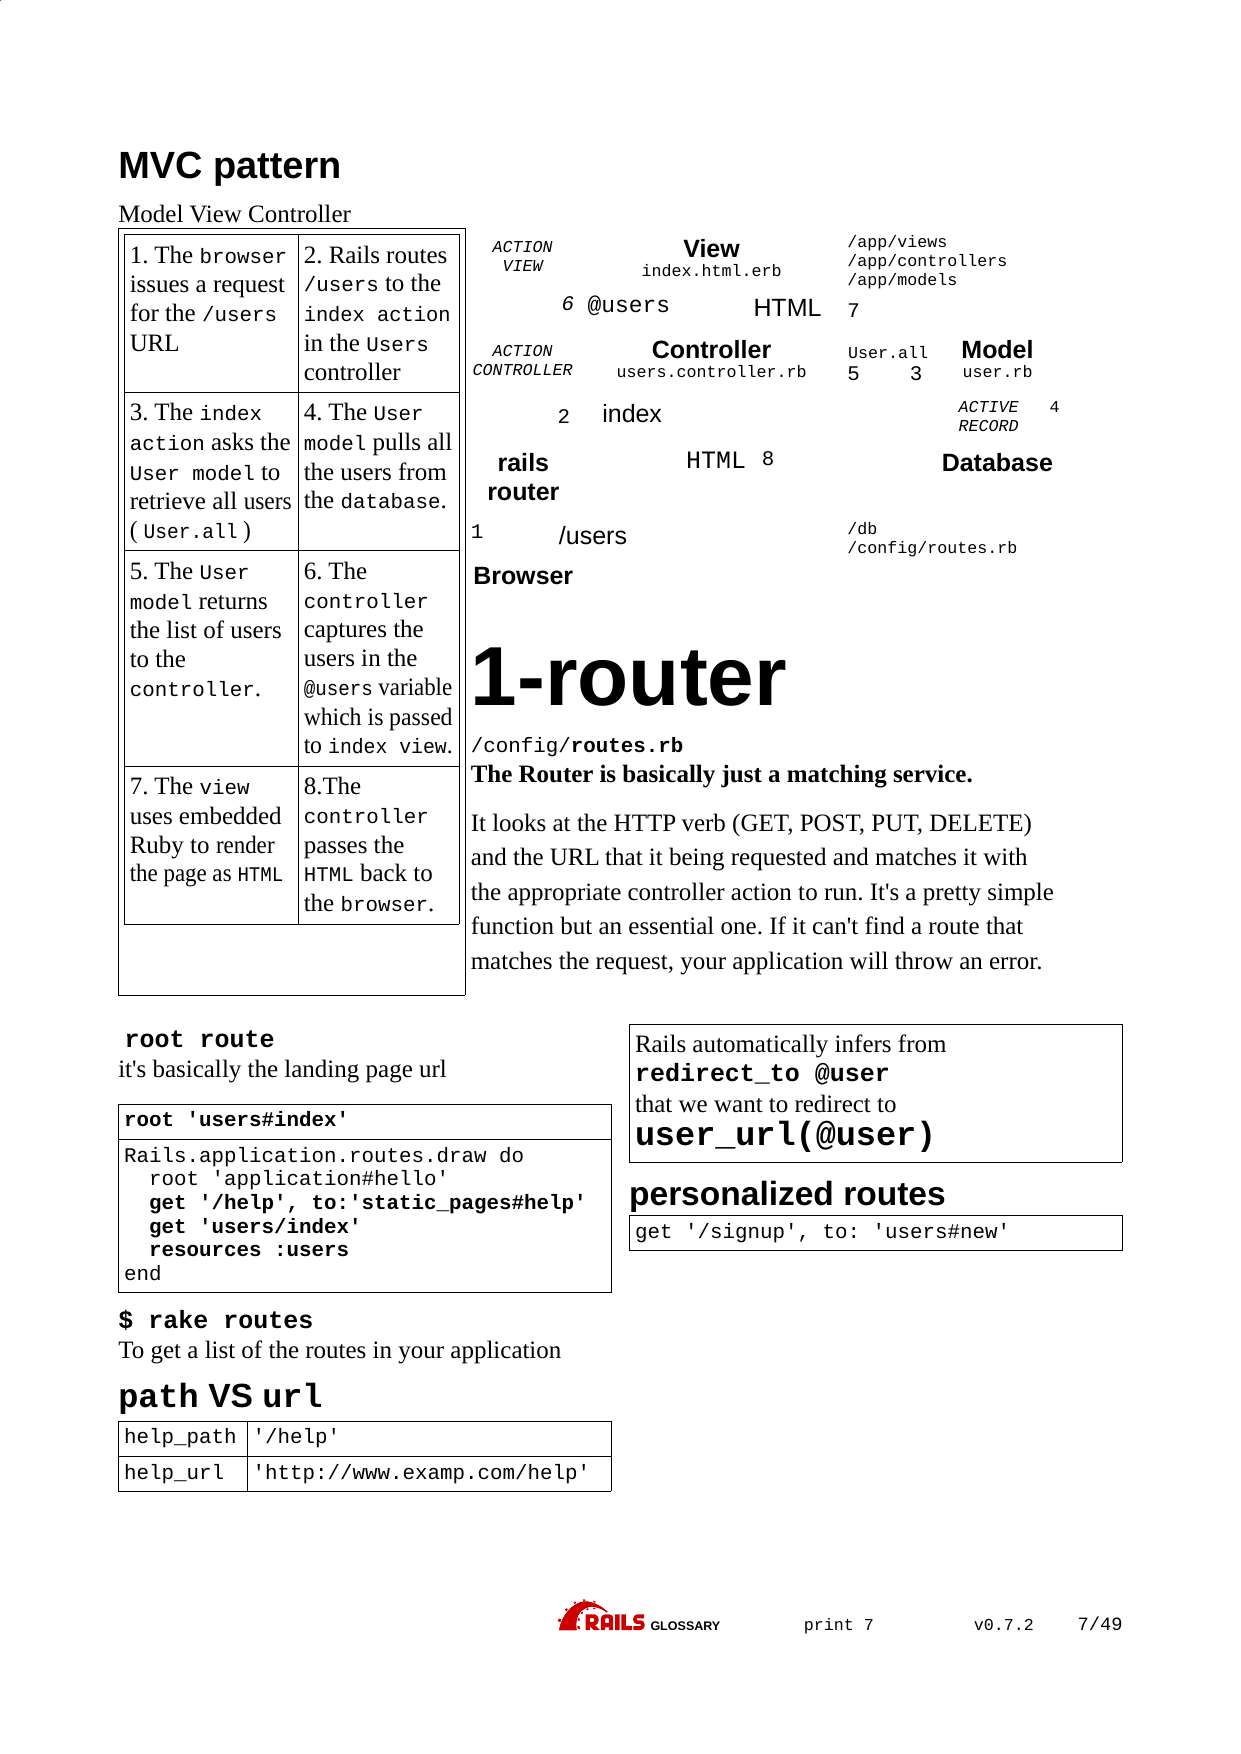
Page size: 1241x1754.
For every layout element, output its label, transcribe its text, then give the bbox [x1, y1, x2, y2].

table_cell 1-router /config/routes.rb The Router is basically just a matching service. It looks at the HTTP verb (GET, POST, PUT, DELETE) and the URL that it being requested and matches it with the appropriate controller action to run. It's a pretty simple function but an essential one. If it can't find a route that matches the request, your application will throw an error. [466, 596, 1060, 995]
table_header View index.html.erb [581, 228, 841, 287]
table_cell [756, 555, 841, 596]
table_cell 5. The User model returns the list of users to the controller. [125, 551, 298, 766]
table_header Rails automatically infers from redirect_to @user that we want to redirect to user_url(@user) [630, 1025, 1122, 1162]
table_cell 3. The index action asks the User model to retrieve all users ( User.all ) [125, 393, 298, 550]
table_cell [634, 555, 676, 596]
table_cell HTML [676, 442, 756, 515]
table_cell [733, 393, 756, 442]
text it's basically the landing page url [118, 1054, 611, 1083]
table_cell 4 [1044, 393, 1060, 442]
table_cell ACTION CONTROLLER [466, 329, 581, 393]
table_cell Rails.application.routes.draw do root 'application#hello' get '/help', to:'static_pages#help' get 'users/index' resources :users end [119, 1140, 611, 1292]
table_cell [733, 515, 756, 555]
table_cell 7. The view uses embedded Ruby to render the page as HTML [125, 767, 298, 923]
table_cell Database [935, 442, 1060, 515]
table_cell Controller users.controller.rb [581, 329, 841, 393]
table_cell Model user.rb [935, 329, 1060, 393]
table_cell [581, 555, 634, 596]
text To get a list of the routes in your application [118, 1336, 611, 1364]
table_header '/help' [248, 1422, 611, 1456]
table_header 1. The browser issues a request for the /users URL [125, 235, 298, 392]
text root route [118, 1024, 611, 1054]
table_cell index [581, 393, 676, 442]
table_cell help_url [119, 1457, 247, 1491]
table_cell Browser [466, 555, 581, 596]
table_cell 2 [552, 393, 581, 442]
table_cell [634, 515, 676, 555]
table_cell 6 [466, 287, 581, 329]
table_header root 'users#index' [119, 1105, 611, 1139]
table_cell [634, 442, 676, 515]
table_cell [466, 393, 552, 442]
table_header 2. Rails routes /users to the index action in the Users controller [299, 235, 459, 392]
table_cell [756, 393, 934, 442]
table_cell /db /config/routes.rb [841, 515, 1060, 596]
table_cell [733, 555, 756, 596]
subtitle $ rake routes [118, 1307, 611, 1336]
text Model View Controller [118, 199, 1122, 228]
table_cell User.all 5 3 [841, 329, 934, 393]
table_cell [676, 393, 733, 442]
table_header ACTION VIEW [466, 228, 581, 287]
table_cell 4. The User model pulls all the users from the database. [299, 393, 459, 550]
table_cell [581, 442, 634, 515]
subtitle MVC pattern [118, 143, 611, 187]
subtitle path VS url [118, 1376, 611, 1418]
table_header /app/views /app/controllers /app/models 7 [841, 228, 1060, 329]
table_cell rails router [466, 442, 581, 515]
table_cell [676, 287, 733, 329]
table_header [119, 229, 465, 995]
table_cell 6. The controller captures the users in the @users variable which is passed to index view. [299, 551, 459, 766]
table_cell 1 [466, 515, 552, 555]
table_cell [676, 555, 733, 596]
table_cell 8 [756, 442, 934, 515]
table_cell 'http://www.examp.com/help' [248, 1457, 611, 1491]
table_cell /users [552, 515, 634, 555]
table_cell ACTIVE RECORD [935, 393, 1044, 442]
subtitle personalized routes [629, 1173, 1122, 1212]
table_cell 8.The controller passes the HTML back to the browser. [299, 767, 459, 923]
table_header get '/signup', to: 'users#new' [630, 1216, 1122, 1250]
table_cell [756, 515, 841, 555]
table_cell [676, 515, 733, 555]
table_header help_path [119, 1422, 247, 1456]
table_cell @users [581, 287, 676, 329]
table_cell HTML [733, 287, 841, 329]
